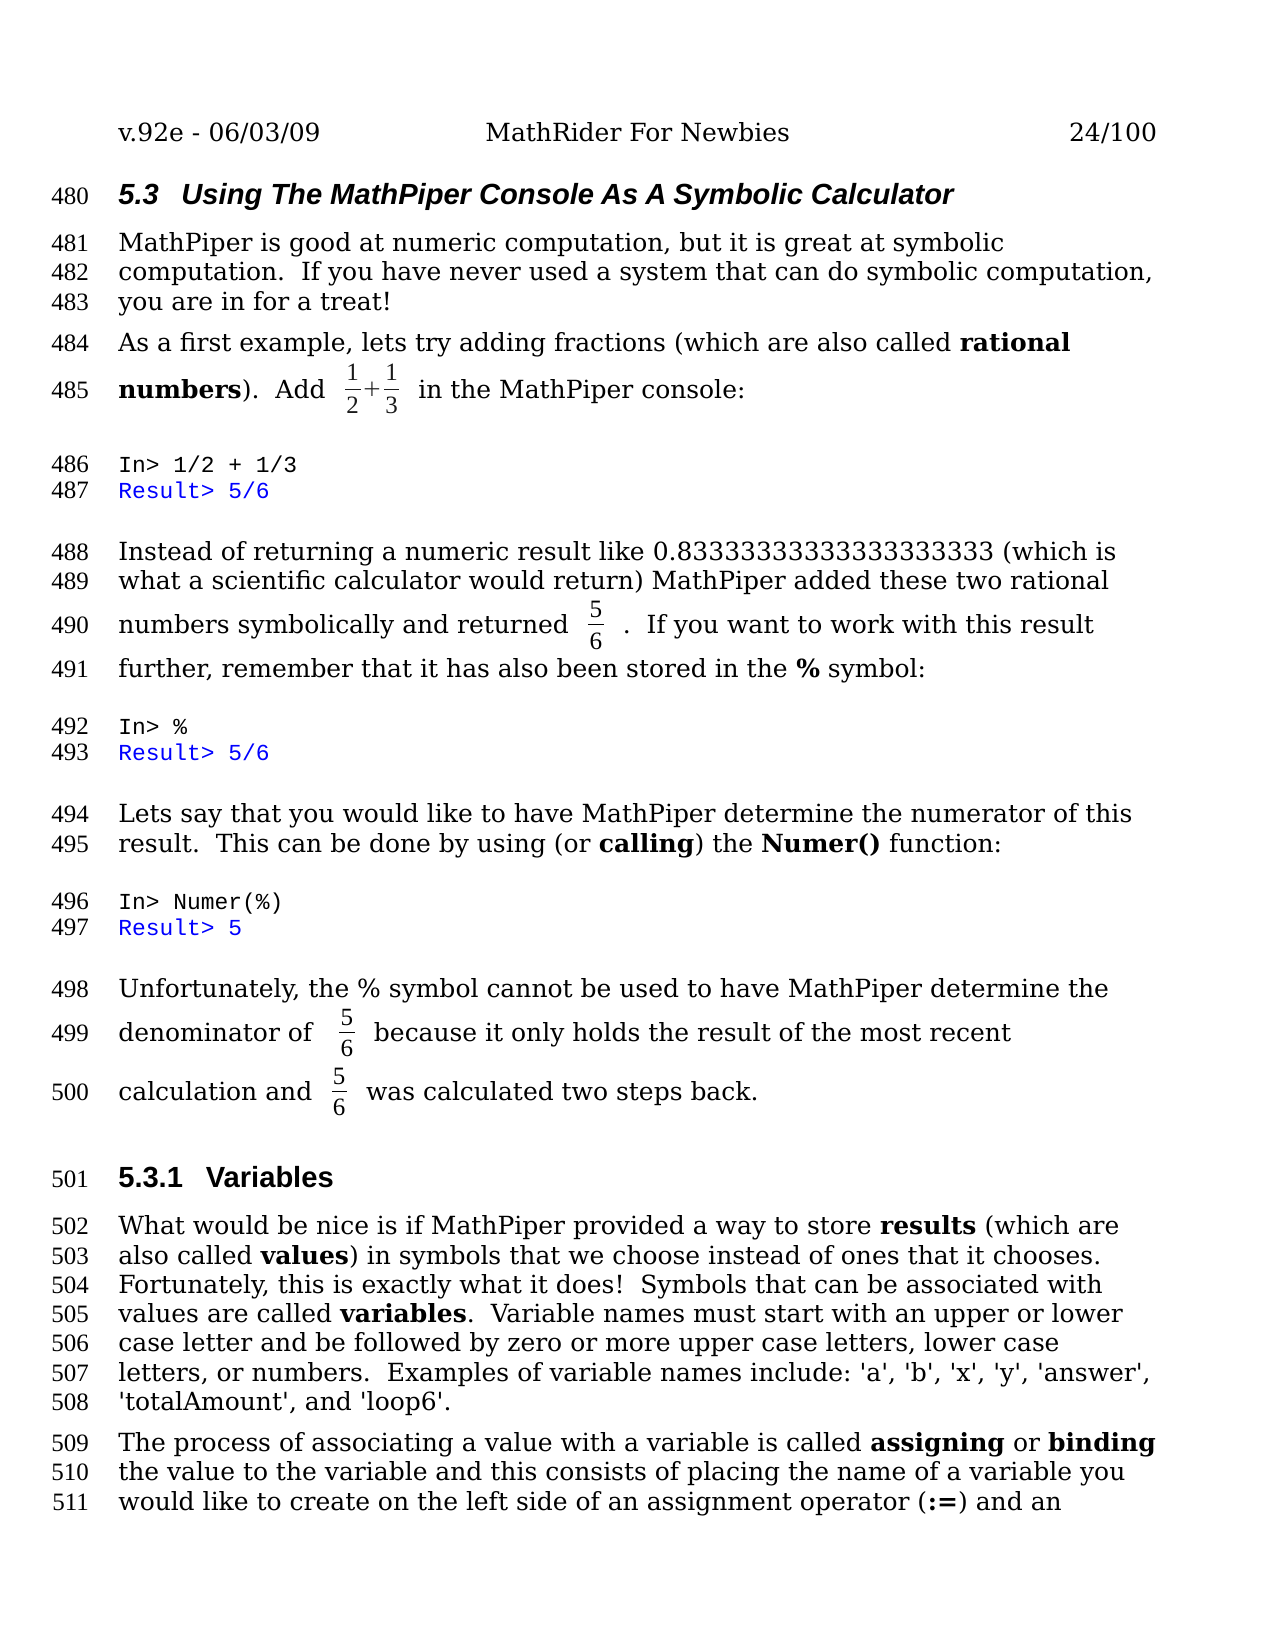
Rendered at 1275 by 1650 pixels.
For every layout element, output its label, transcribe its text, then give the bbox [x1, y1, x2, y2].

text MathPiper is good at numeric computation, but it is great at symbolic computation. If you have never used a system that can do symbolic computation, you are in for a treat! [118, 228, 1157, 316]
text Unfortunately, the % symbol cannot be used to have MathPiper determine the denominator of because it only holds the result of the most recent calculation andwas calculated two steps back. [118, 974, 1157, 1121]
text Instead of returning a numeric result like 0.83333333333333333333 (which is what a scientific calculator would return) MathPiper added these two rational numbers symbolically and returned. If you want to work with this result further, remember that it has also been stored in the % symbol: [118, 537, 1157, 684]
text Result> 5/6 [118, 479, 1157, 505]
text As a first example, lets try adding fractions (which are also called rational numbers). Addin the MathPiper console: [118, 328, 1157, 421]
text In> % [118, 716, 1157, 742]
text Lets say that you would like to have MathPiper determine the numerator of this result. This can be done by using (or calling) the Numer() function: [118, 799, 1157, 858]
text Result> 5 [118, 916, 1157, 942]
subtitle Variables [118, 1160, 1157, 1193]
text What would be nice is if MathPiper provided a way to store results (which are also called values) in symbols that we choose instead of ones that it chooses. Fortunately, this is exactly what it does! Symbols that can be associated with values are called variables. Variable names must start with an upper or lower case letter and be followed by zero or more upper case letters, lower case letters, or numbers. Examples of variable names include: 'a', 'b', 'x', 'y', 'answer', 'totalAmount', and 'loop6'. [118, 1211, 1157, 1416]
text Result> 5/6 [118, 742, 1157, 767]
text The process of associating a value with a variable is called assigning or binding the value to the variable and this consists of placing the name of a variable you would like to create on the left side of an assignment operator (:=) and an [118, 1428, 1157, 1516]
text In> Numer(%) [118, 890, 1157, 916]
subtitle Using The MathPiper Console As A Symbolic Calculator [118, 177, 1157, 210]
text In> 1/2 + 1/3 [118, 453, 1157, 479]
